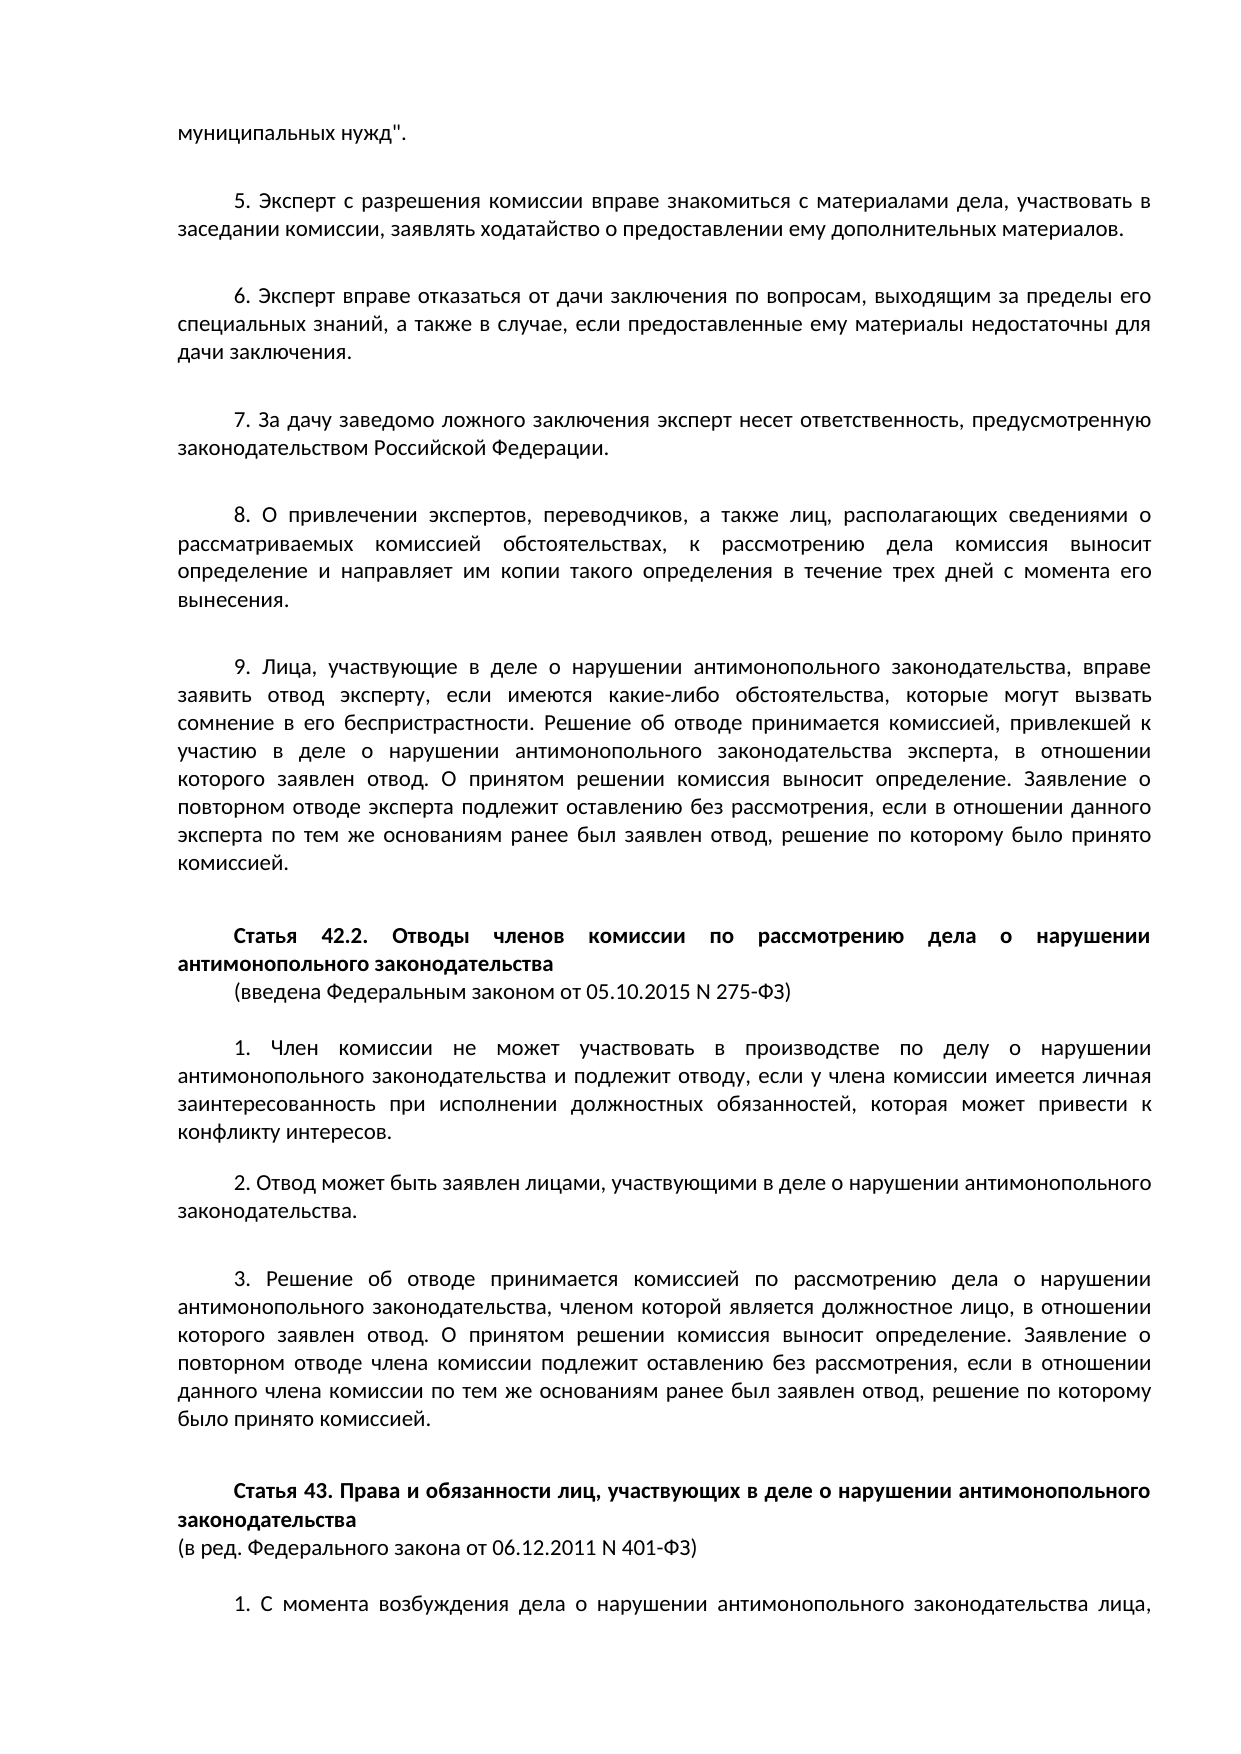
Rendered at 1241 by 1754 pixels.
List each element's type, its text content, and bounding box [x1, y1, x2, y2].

title Статья 43. Права и обязанности лиц, участвующих в деле о нарушении антимонопольного законодательства [177, 1477, 1152, 1533]
text 1. Член комиссии не может участвовать в производстве по делу о нарушении антимонопольного законодательства и подлежит отводу, если у члена комиссии имеется личная заинтересованность при исполнении должностных обязанностей, которая может привести к конфликту интересов. [177, 1033, 1152, 1145]
text (введена Федеральным законом от 05.10.2015 N 275-ФЗ) [177, 977, 1152, 1005]
text (в ред. Федерального закона от 06.12.2011 N 401-ФЗ) [177, 1533, 1152, 1561]
text 1. С момента возбуждения дела о нарушении антимонопольного законодательства лица, [177, 1589, 1152, 1617]
text 2. Отвод может быть заявлен лицами, участвующими в деле о нарушении антимонопольного законодательства. [177, 1168, 1152, 1224]
text 8. О привлечении экспертов, переводчиков, а также лиц, располагающих сведениями о рассматриваемых комиссией обстоятельствах, к рассмотрению дела комиссия выносит определение и направляет им копии такого определения в течение трех дней с момента его вынесения. [177, 501, 1152, 613]
text муниципальных нужд". [177, 118, 1152, 146]
text 5. Эксперт с разрешения комиссии вправе знакомиться с материалами дела, участвовать в заседании комиссии, заявлять ходатайство о предоставлении ему дополнительных материалов. [177, 186, 1152, 242]
text 6. Эксперт вправе отказаться от дачи заключения по вопросам, выходящим за пределы его специальных знаний, а также в случае, если предоставленные ему материалы недостаточны для дачи заключения. [177, 281, 1152, 365]
title Статья 42.2. Отводы членов комиссии по рассмотрению дела о нарушении антимонопольного законодательства [177, 921, 1152, 977]
text 7. За дачу заведомо ложного заключения эксперт несет ответственность, предусмотренную законодательством Российской Федерации. [177, 405, 1152, 461]
text 9. Лица, участвующие в деле о нарушении антимонопольного законодательства, вправе заявить отвод эксперту, если имеются какие-либо обстоятельства, которые могут вызвать сомнение в его беспристрастности. Решение об отводе принимается комиссией, привлекшей к участию в деле о нарушении антимонопольного законодательства эксперта, в отношении которого заявлен отвод. О принятом решении комиссия выносит определение. Заявление о повторном отводе эксперта подлежит оставлению без рассмотрения, если в отношении данного эксперта по тем же основаниям ранее был заявлен отвод, решение по которому было принято комиссией. [177, 652, 1152, 876]
text 3. Решение об отводе принимается комиссией по рассмотрению дела о нарушении антимонопольного законодательства, членом которой является должностное лицо, в отношении которого заявлен отвод. О принятом решении комиссия выносит определение. Заявление о повторном отводе члена комиссии подлежит оставлению без рассмотрения, если в отношении данного члена комиссии по тем же основаниям ранее был заявлен отвод, решение по которому было принято комиссией. [177, 1264, 1152, 1432]
